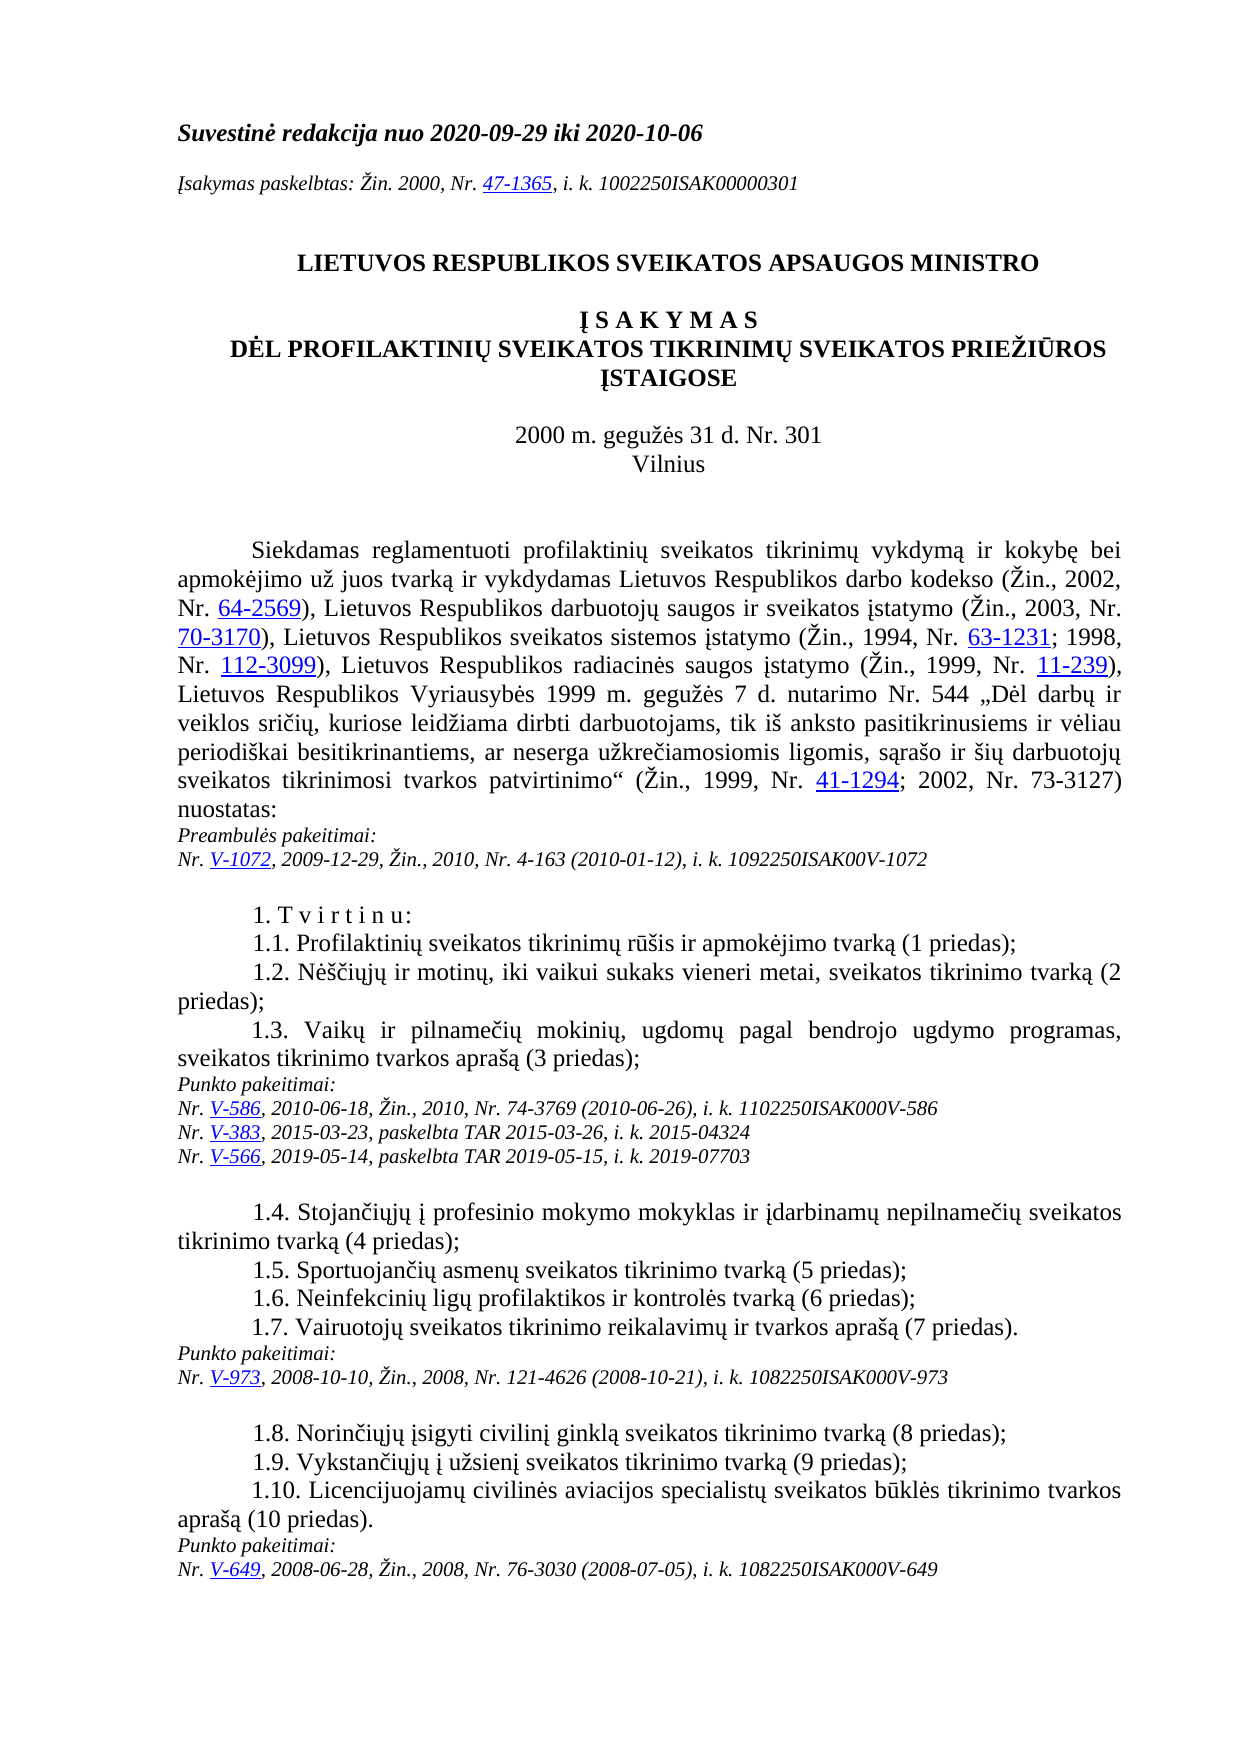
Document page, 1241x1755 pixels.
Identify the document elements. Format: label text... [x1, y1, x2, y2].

text LIETUVOS RESPUBLIKOS SVEIKATOS APSAUGOS MINISTRO [215, 248, 1122, 277]
text Siekdamas reglamentuoti profilaktinių sveikatos tikrinimų vykdymą ir kokybę bei apmokėjimo už juos tvarką ir vykdydamas Lietuvos Respublikos darbo kodekso (Žin., 2002, Nr. 64-2569), Lietuvos Respublikos darbuotojų saugos ir sveikatos įstatymo (Žin., 2003, Nr. 70-3170), Lietuvos Respublikos sveikatos sistemos įstatymo (Žin., 1994, Nr. 63-1231; 1998, Nr. 112-3099), Lietuvos Respublikos radiacinės saugos įstatymo (Žin., 1999, Nr. 11-239), Lietuvos Respublikos Vyriausybės 1999 m. gegužės 7 d. nutarimo Nr. 544 „Dėl darbų ir veiklos sričių, kuriose leidžiama dirbti darbuotojams, tik iš anksto pasitikrinusiems ir vėliau periodiškai besitikrinantiems, ar neserga užkrečiamosiomis ligomis, sąrašo ir šių darbuotojų sveikatos tikrinimosi tvarkos patvirtinimo“ (Žin., 1999, Nr. 41-1294; 2002, Nr. 73-3127) nuostatas: [177, 535, 1122, 823]
text 2000 m. gegužės 31 d. Nr. 301 [215, 420, 1122, 449]
text DĖL PROFILAKTINIŲ SVEIKATOS TIKRINIMŲ SVEIKATOS PRIEŽIŪROS ĮSTAIGOSE [215, 334, 1122, 392]
text Nr. V-1072, 2009-12-29, Žin., 2010, Nr. 4-163 (2010-01-12), i. k. 1092250ISAK00V-1072 [177, 847, 1122, 871]
text Vilnius [215, 449, 1122, 478]
text Punkto pakeitimai: [177, 1072, 1122, 1096]
text 1.5. Sportuojančių asmenų sveikatos tikrinimo tvarką (5 priedas); [177, 1255, 1122, 1283]
text 1. Tvirtinu: [177, 900, 1122, 928]
text Nr. V-973, 2008-10-10, Žin., 2008, Nr. 121-4626 (2008-10-21), i. k. 1082250ISAK000V-973 [177, 1365, 1122, 1389]
text Preambulės pakeitimai: [177, 823, 1122, 847]
text Nr. V-586, 2010-06-18, Žin., 2010, Nr. 74-3769 (2010-06-26), i. k. 1102250ISAK000V-586 [177, 1096, 1122, 1120]
text Nr. V-383, 2015-03-23, paskelbta TAR 2015-03-26, i. k. 2015-04324 [177, 1120, 1122, 1144]
text 1.10. Licencijuojamų civilinės aviacijos specialistų sveikatos būklės tikrinimo tvarkos aprašą (10 priedas). [177, 1475, 1122, 1533]
text Nr. V-566, 2019-05-14, paskelbta TAR 2019-05-15, i. k. 2019-07703 [177, 1144, 1122, 1168]
text 1.1. Profilaktinių sveikatos tikrinimų rūšis ir apmokėjimo tvarką (1 priedas); [177, 928, 1122, 957]
text Įsakymas paskelbtas: Žin. 2000, Nr. 47-1365, i. k. 1002250ISAK00000301 [177, 171, 1122, 195]
text Suvestinė redakcija nuo 2020-09-29 iki 2020-10-06 [177, 118, 1122, 147]
text Nr. V-649, 2008-06-28, Žin., 2008, Nr. 76-3030 (2008-07-05), i. k. 1082250ISAK000V-649 [177, 1557, 1122, 1581]
text 1.8. Norinčiųjų įsigyti civilinį ginklą sveikatos tikrinimo tvarką (8 priedas); [177, 1418, 1122, 1447]
text Punkto pakeitimai: [177, 1533, 1122, 1557]
text 1.4. Stojančiųjų į profesinio mokymo mokyklas ir įdarbinamų nepilnamečių sveikatos tikrinimo tvarką (4 priedas); [177, 1197, 1122, 1255]
text Į S A K Y M A S [215, 305, 1122, 334]
text 1.6. Neinfekcinių ligų profilaktikos ir kontrolės tvarką (6 priedas); [177, 1283, 1122, 1312]
text 1.2. Nėščiųjų ir motinų, iki vaikui sukaks vieneri metai, sveikatos tikrinimo tvarką (2 priedas); [177, 957, 1122, 1015]
text 1.7. Vairuotojų sveikatos tikrinimo reikalavimų ir tvarkos aprašą (7 priedas). [177, 1312, 1122, 1341]
text Punkto pakeitimai: [177, 1341, 1122, 1365]
text 1.9. Vykstančiųjų į užsienį sveikatos tikrinimo tvarką (9 priedas); [177, 1447, 1122, 1475]
text 1.3. Vaikų ir pilnamečių mokinių, ugdomų pagal bendrojo ugdymo programas, sveikatos tikrinimo tvarkos aprašą (3 priedas); [177, 1015, 1122, 1072]
